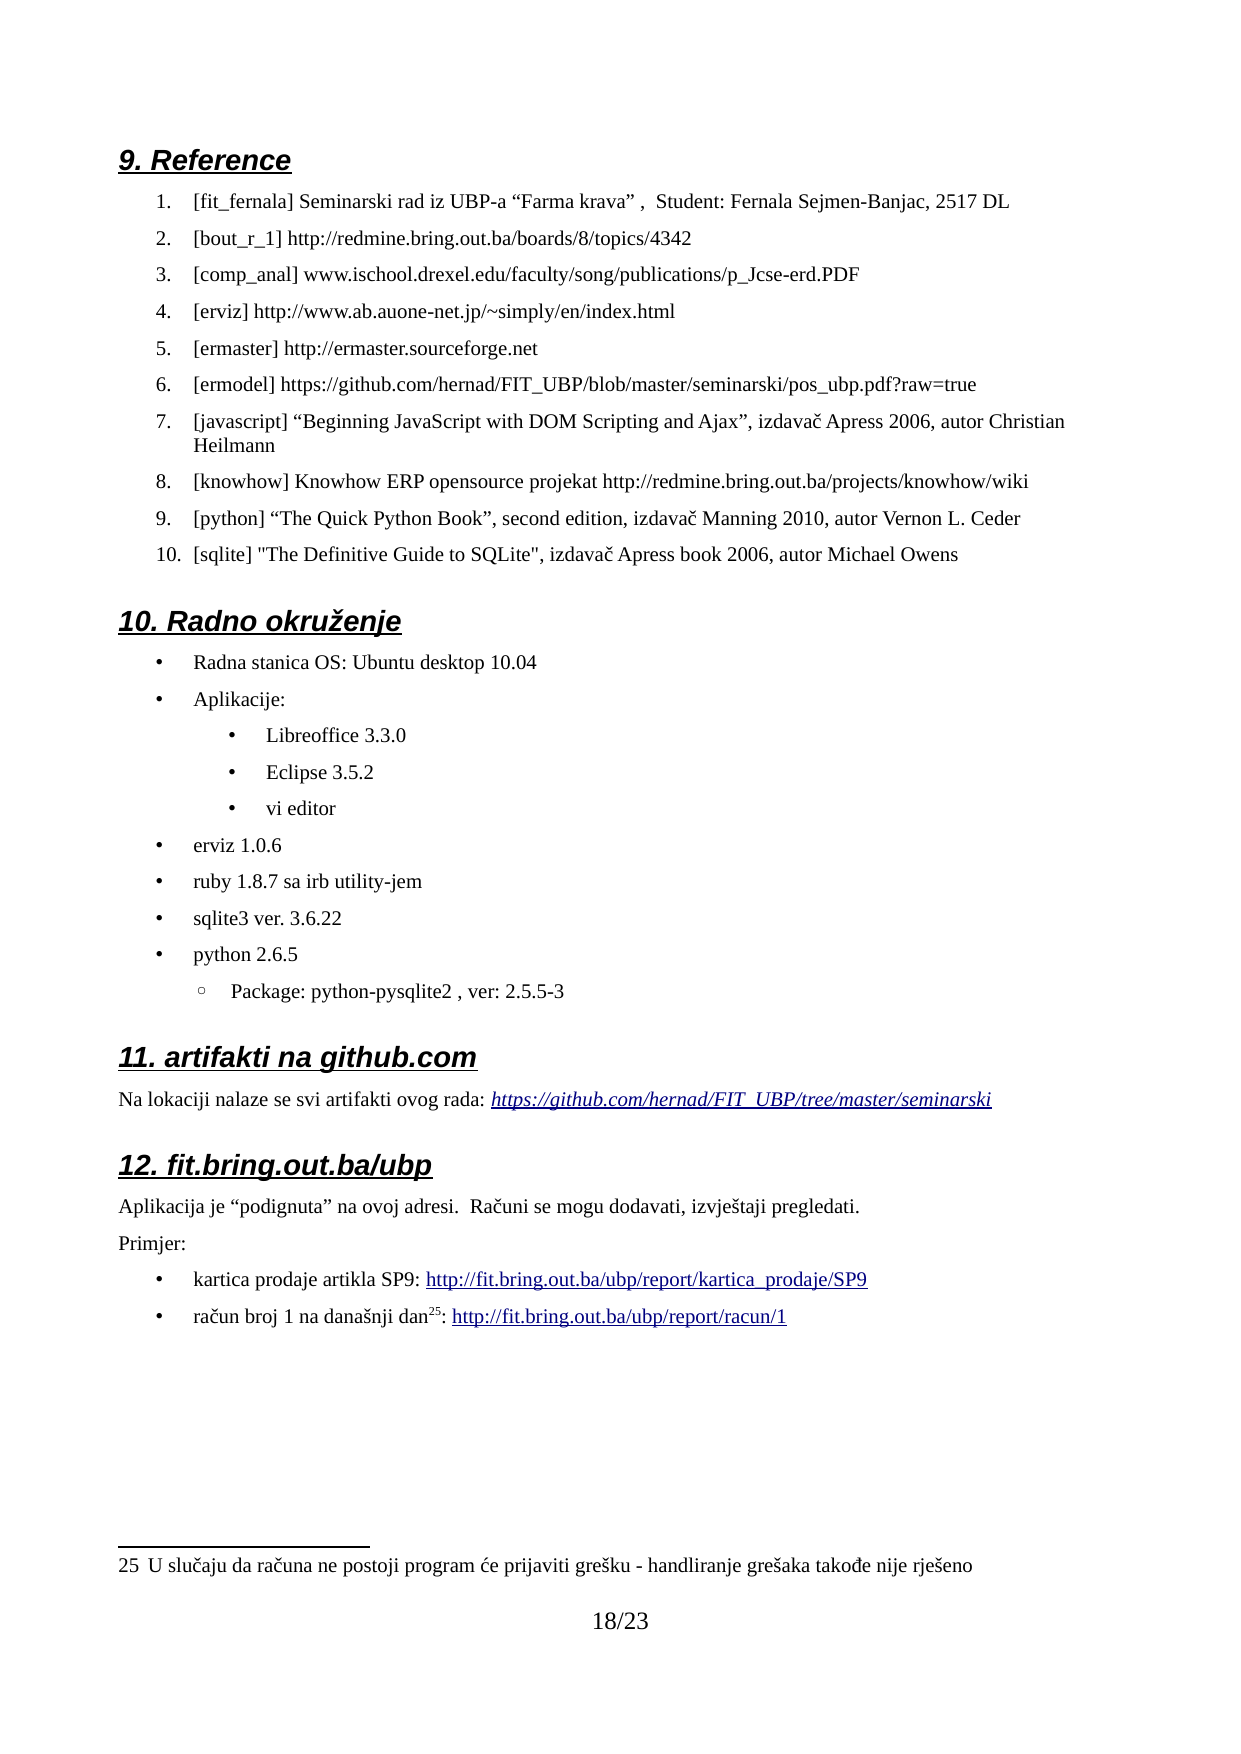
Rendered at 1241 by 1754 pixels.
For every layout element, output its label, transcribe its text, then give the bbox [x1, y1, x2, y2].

list vi editor [228, 796, 1122, 820]
list [knowhow] Knowhow ERP opensource projekat http://redmine.bring.out.ba/projects/knowhow/wiki [156, 469, 1122, 493]
list [sqlite] "The Definitive Guide to SQLite", izdavač Apress book 2006, autor Michael Owens [156, 542, 1122, 566]
list [javascript] “Beginning JavaScript with DOM Scripting and Ajax”, izdavač Apress 2006, autor Christian Heilmann [156, 408, 1122, 457]
subtitle 12. fit.bring.out.ba/ubp [118, 1148, 1122, 1182]
list sqlite3 ver. 3.6.22 [156, 906, 1122, 930]
list [erviz] http://www.ab.auone-net.jp/~simply/en/index.html [156, 299, 1122, 323]
subtitle 9. Reference [118, 143, 1122, 177]
subtitle račun broj 1 na današnji dan: http://fit.bring.out.ba/ubp/report/racun/1 [156, 1304, 1122, 1328]
list [ermaster] http://ermaster.sourceforge.net [156, 335, 1122, 359]
list [comp_anal] www.ischool.drexel.edu/faculty/song/publications/p_Jcse-erd.PDF [156, 262, 1122, 286]
list Libreoffice 3.3.0 [228, 723, 1122, 747]
list Radna stanica OS: Ubuntu desktop 10.04 [156, 650, 1122, 674]
list Package: python-pysqlite2 , ver: 2.5.5-3 [193, 979, 1122, 1003]
list [fit_fernala] Seminarski rad iz UBP-a “Farma krava” , Student: Fernala Sejmen-Banjac, 2517 DL [156, 189, 1122, 213]
subtitle Aplikacija je “podignuta” na ovoj adresi. Računi se mogu dodavati, izvještaji pregledati. [118, 1194, 1122, 1218]
text Na lokaciji nalaze se svi artifakti ovog rada: https://github.com/hernad/FIT_UBP/tree/master/seminarski [118, 1087, 1122, 1111]
list [ermodel] https://github.com/hernad/FIT_UBP/blob/master/seminarski/pos_ubp.pdf?raw=true [156, 372, 1122, 396]
list U slučaju da računa ne postoji program će prijaviti grešku - handliranje grešaka takođe nije rješeno [118, 1553, 1122, 1577]
list erviz 1.0.6 [156, 833, 1122, 857]
subtitle kartica prodaje artikla SP9: http://fit.bring.out.ba/ubp/report/kartica_prodaje/SP9 [156, 1267, 1122, 1291]
list Eclipse 3.5.2 [228, 759, 1122, 784]
list ruby 1.8.7 sa irb utility-jem [156, 869, 1122, 893]
subtitle 10. Radno okruženje [118, 604, 1122, 637]
subtitle Primjer: [118, 1231, 1122, 1255]
list [bout_r_1] http://redmine.bring.out.ba/boards/8/topics/4342 [156, 226, 1122, 250]
list Aplikacije: [156, 686, 1122, 711]
list python 2.6.5 [156, 942, 1122, 966]
subtitle 11. artifakti na github.com [118, 1041, 1122, 1074]
list [python] “The Quick Python Book”, second edition, izdavač Manning 2010, autor Vernon L. Ceder [156, 506, 1122, 530]
